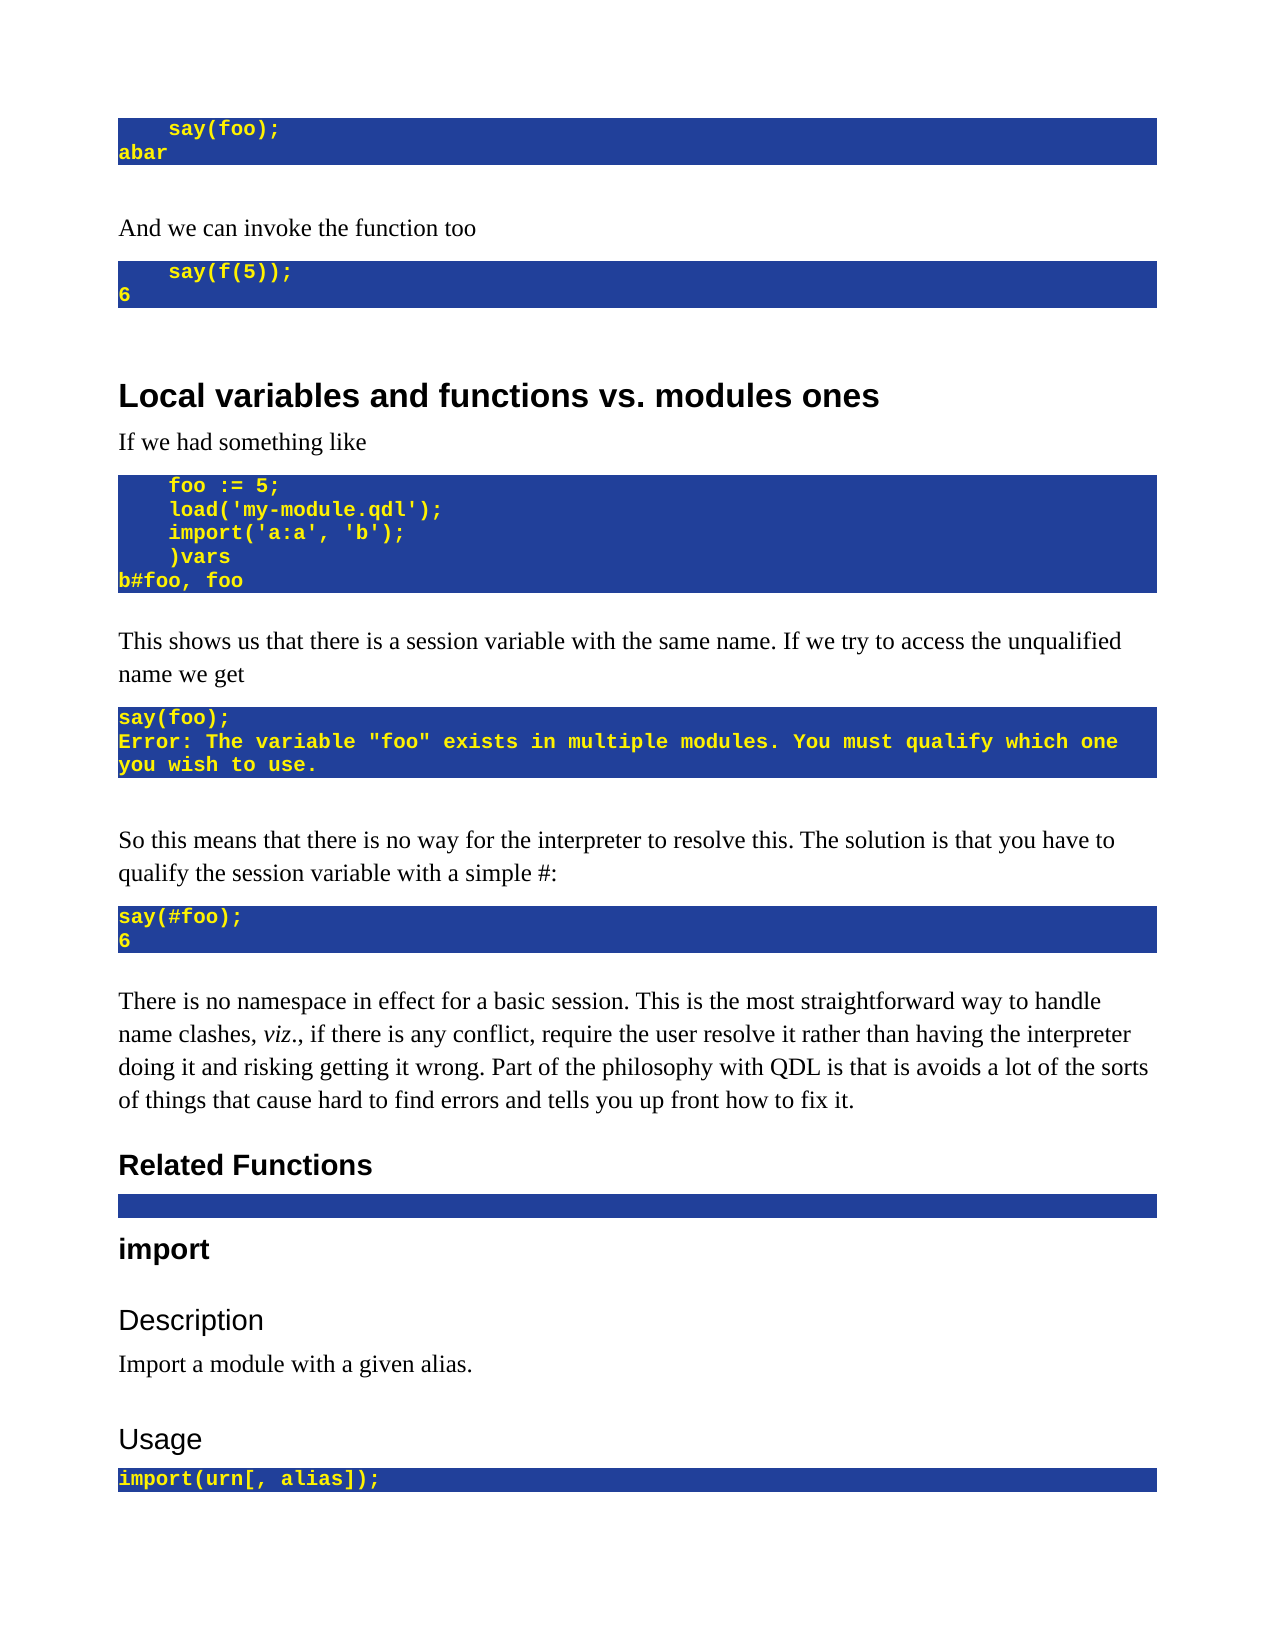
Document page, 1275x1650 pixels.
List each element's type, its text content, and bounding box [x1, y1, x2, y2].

text load('my-module.qdl'); [118, 499, 1157, 522]
text abar [118, 142, 1157, 165]
text b#foo, foo [118, 570, 1157, 593]
text say(foo); [118, 707, 1157, 731]
text 6 [118, 284, 1157, 308]
subtitle Usage [118, 1422, 1157, 1456]
text And we can invoke the function too [118, 213, 1157, 242]
text Error: The variable "foo" exists in multiple modules. You must qualify which one you wish to use. [118, 731, 1157, 778]
subtitle Description [118, 1303, 1157, 1337]
text There is no namespace in effect for a basic session. This is the most straightforward way to handle name clashes, viz., if there is any conflict, require the user resolve it rather than having the interpreter doing it and risking getting it wrong. Part of the philosophy with QDL is that is avoids a lot of the sorts of things that cause hard to find errors and tells you up front how to fix it. [118, 953, 1157, 1114]
subtitle Related Functions [118, 1148, 1157, 1181]
text This shows us that there is a session variable with the same name. If we try to access the unqualified name we get [118, 593, 1157, 688]
text import('a:a', 'b'); [118, 522, 1157, 546]
text Import a module with a given alias. [118, 1349, 1157, 1378]
text import(urn[, alias]); [118, 1468, 1157, 1492]
text 6 [118, 930, 1157, 953]
text So this means that there is no way for the interpreter to resolve this. The solution is that you have to qualify the session variable with a simple #: [118, 826, 1157, 887]
text say(#foo); [118, 906, 1157, 930]
text say(foo); [118, 118, 1157, 142]
text foo := 5; [118, 475, 1157, 499]
subtitle import [118, 1232, 1157, 1266]
text )vars [118, 546, 1157, 570]
text If we had something like [118, 427, 1157, 456]
subtitle Local variables and functions vs. modules ones [118, 376, 1157, 415]
text say(f(5)); [118, 261, 1157, 284]
